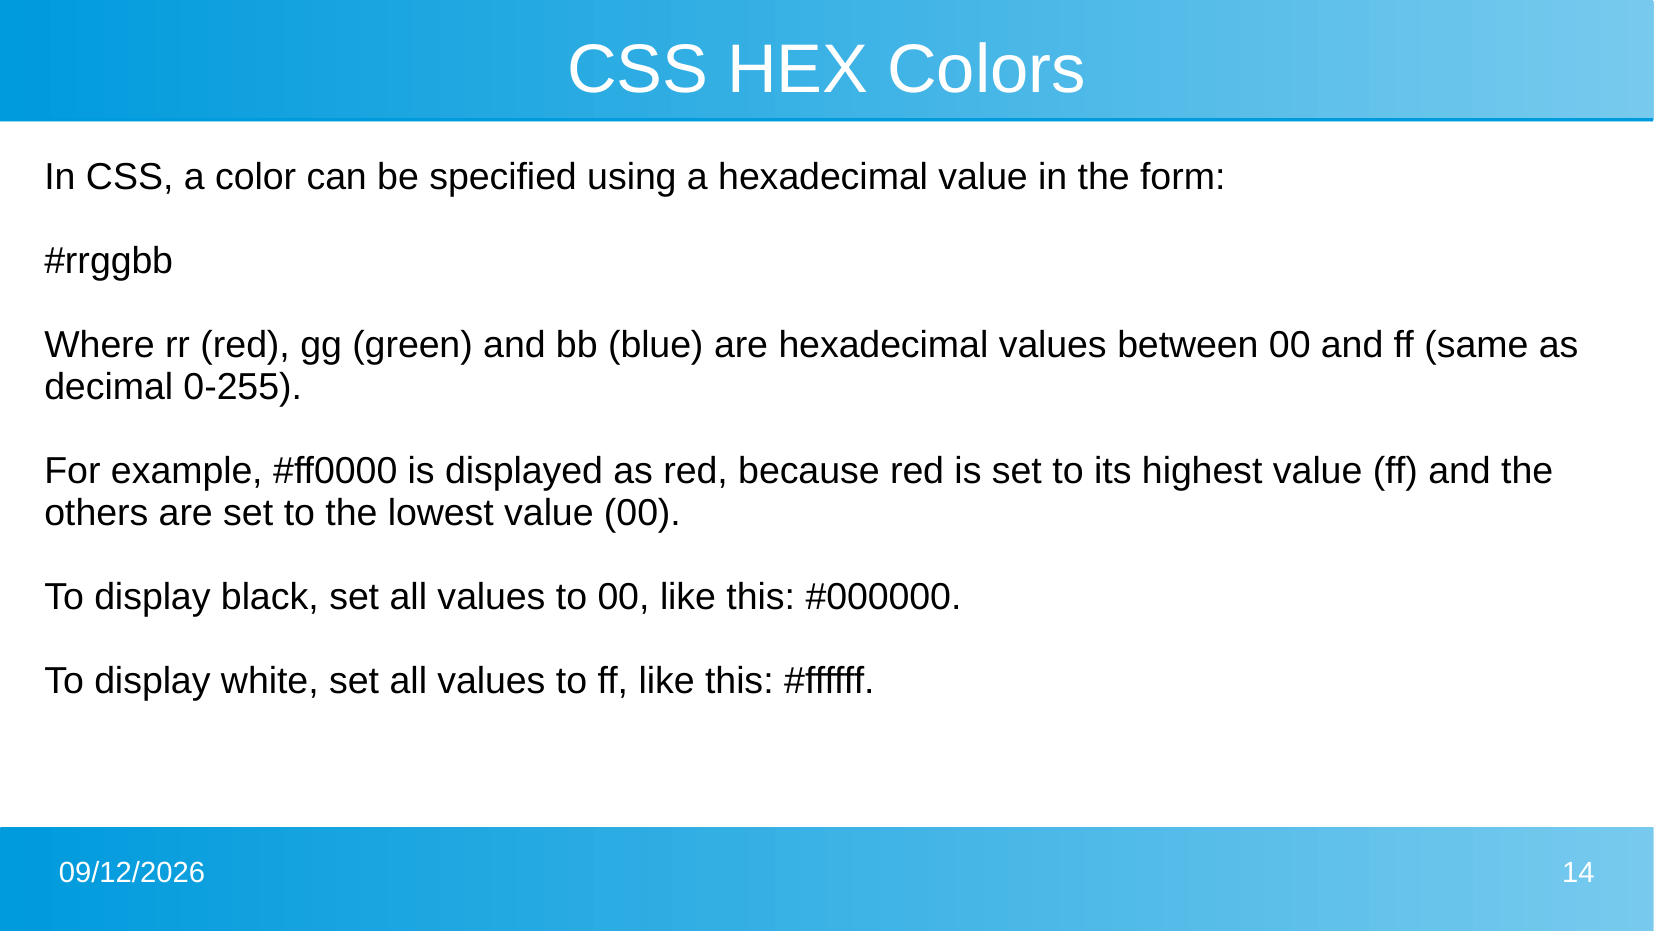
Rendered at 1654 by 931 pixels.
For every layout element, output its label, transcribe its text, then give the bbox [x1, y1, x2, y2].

text_box In CSS, a color can be specified using a hexadecimal value in the form: #rrggbb Where rr (red), gg (green) and bb (blue) are hexadecimal values between 00 and ff (same as decimal 0-255). For example, #ff0000 is displayed as red, because red is set to its highest value (ff) and the others are set to the lowest value (00). To display black, set all values to 00, like this: #000000. To display white, set all values to ff, like this: #ffffff. [29, 147, 1595, 709]
title CSS HEX Colors [59, 29, 1595, 108]
